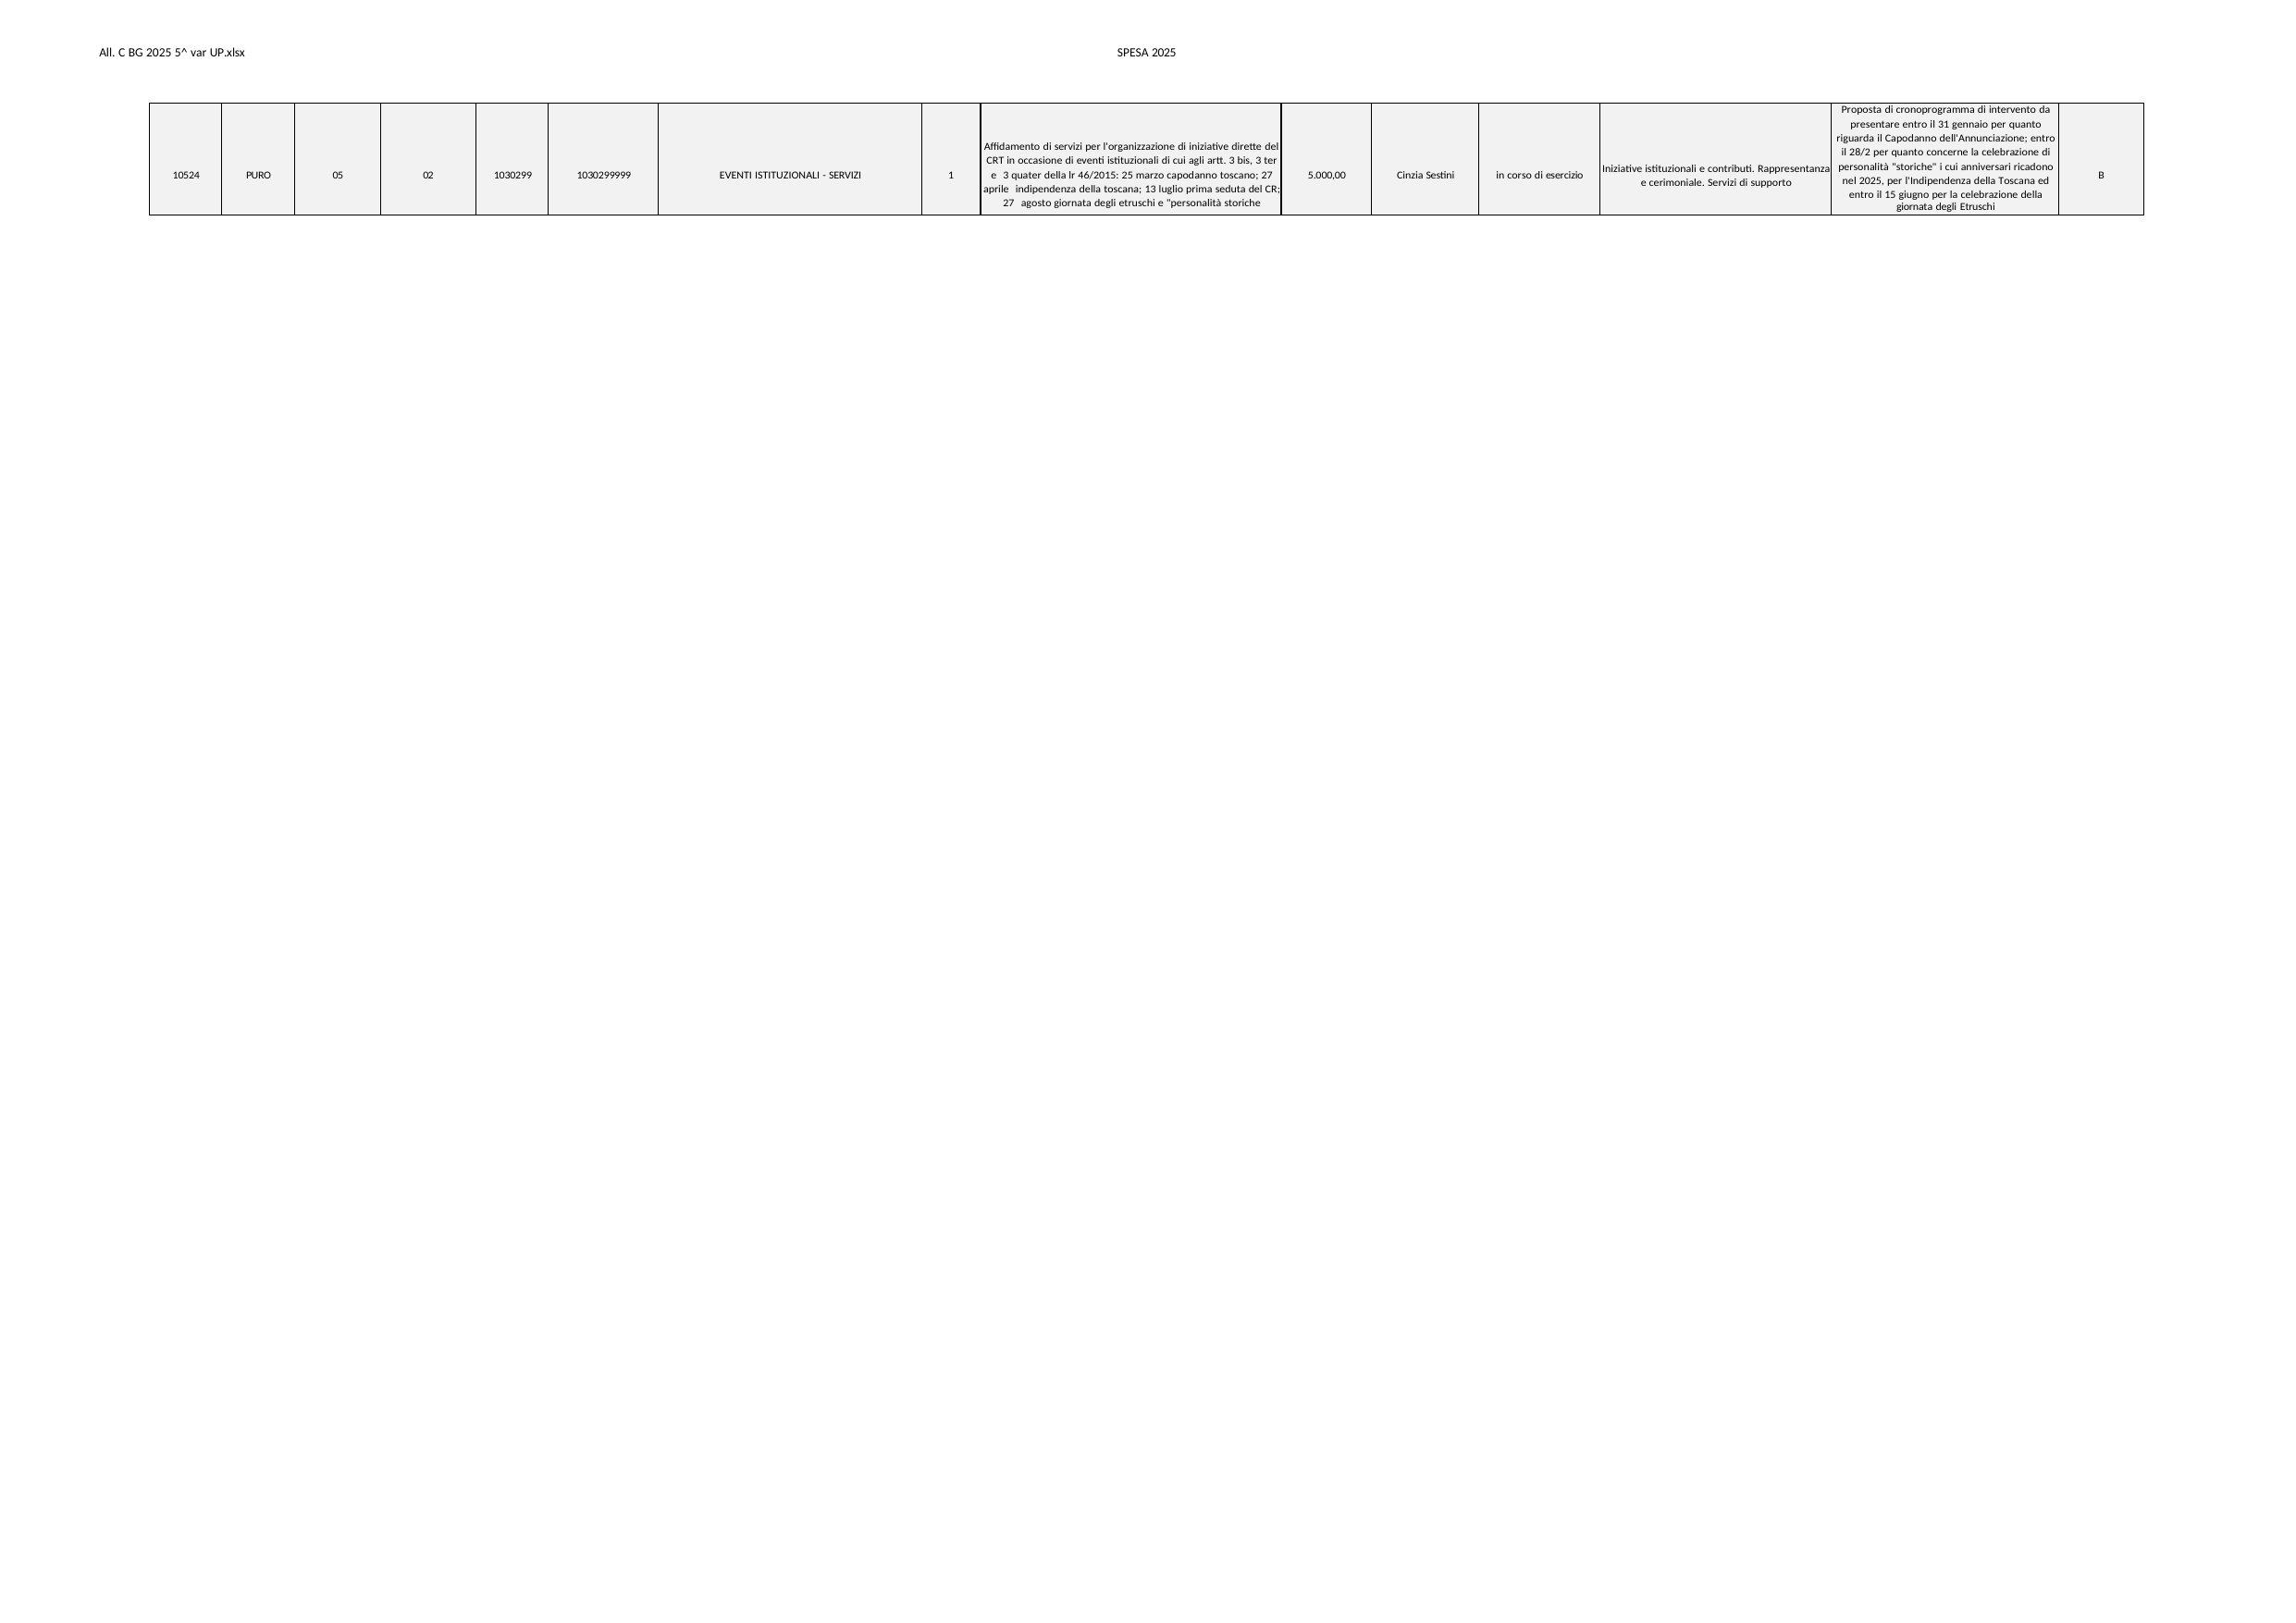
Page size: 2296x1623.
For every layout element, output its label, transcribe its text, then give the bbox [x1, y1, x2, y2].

table_cell 10524 [150, 104, 221, 215]
table_cell 02 [381, 104, 475, 215]
table_cell Iniziative istituzionali e contributi. Rappresentanza e cerimoniale. Servizi di supporto [1600, 104, 1831, 215]
table_cell 1 [922, 104, 980, 215]
table_cell 1030299999 [549, 104, 658, 215]
table_cell EVENTI ISTITUZIONALI - SERVIZI [659, 104, 921, 215]
table_cell 5.000,00 [1282, 104, 1371, 215]
table_cell Proposta di cronoprogramma di intervento da presentare entro il 31 gennaio per quanto riguarda il Capodanno dell'Annunciazione; entro il 28/2 per quanto concerne la celebrazione di personalità "storiche" i cui anniversari ricadono nel 2025, per l'Indipendenza della Toscana ed entro il 15 giugno per la celebrazione della giornata degli Etruschi [1832, 104, 2058, 215]
table_cell 05 [295, 104, 380, 215]
table_cell in corso di esercizio [1479, 104, 1599, 215]
table_cell Affidamento di servizi per l'organizzazione di iniziative dirette del CRT in occasione di eventi istituzionali di cui agli artt. 3 bis, 3 ter e 3 quater della lr 46/2015: 25 marzo capodanno toscano; 27 aprile indipendenza della toscana; 13 luglio prima seduta del CR; 27 agosto giornata degli etruschi e "personalità storiche [981, 104, 1280, 215]
table_cell PURO [222, 104, 294, 215]
table_cell 1030299 [476, 104, 548, 215]
table_cell Cinzia Sestini [1372, 104, 1478, 215]
table_cell B [2059, 104, 2143, 215]
